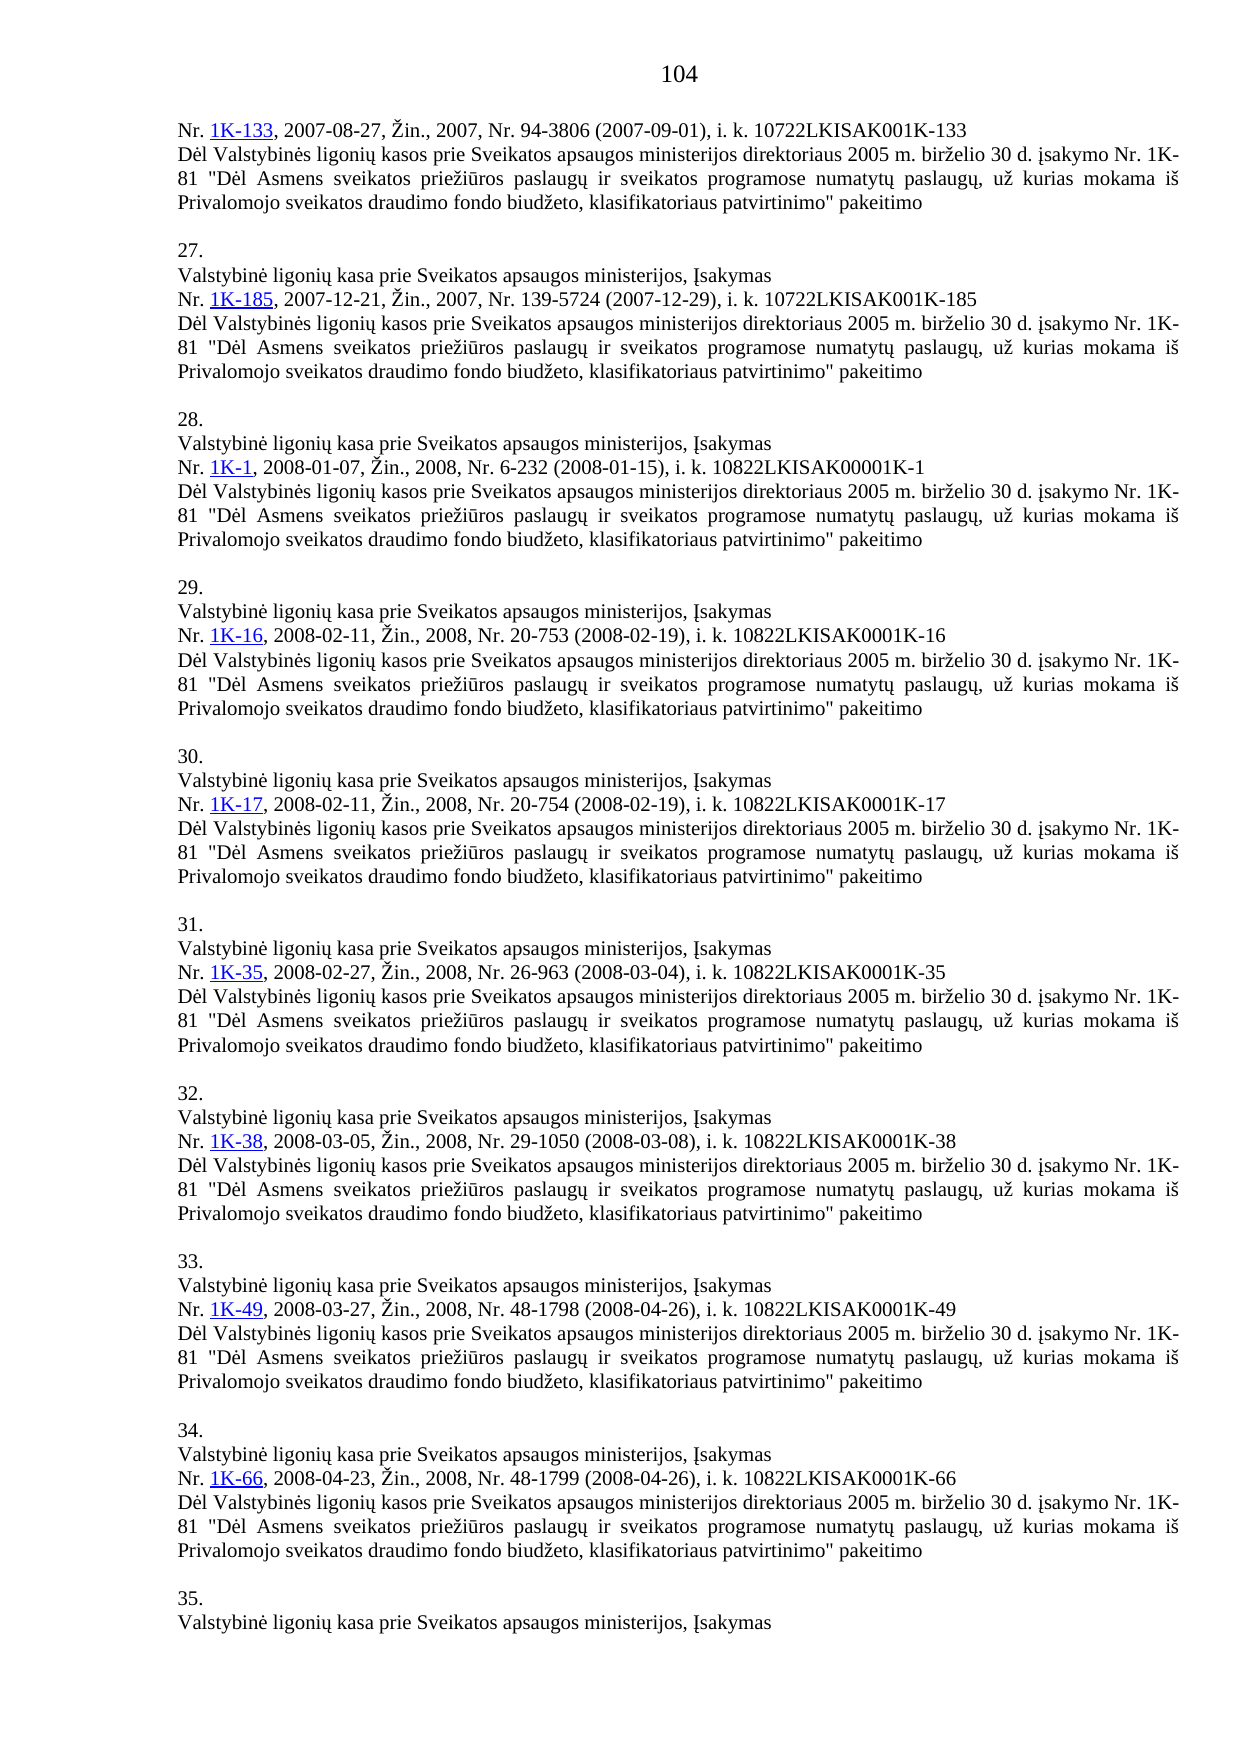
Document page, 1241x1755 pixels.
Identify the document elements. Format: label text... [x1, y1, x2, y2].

text Nr. 1K-133, 2007-08-27, Žin., 2007, Nr. 94-3806 (2007-09-01), i. k. 10722LKISAK001K-133 [177, 118, 1181, 142]
text Nr. 1K-17, 2008-02-11, Žin., 2008, Nr. 20-754 (2008-02-19), i. k. 10822LKISAK0001K-17 [177, 792, 1181, 816]
text Dėl Valstybinės ligonių kasos prie Sveikatos apsaugos ministerijos direktoriaus 2005 m. birželio 30 d. įsakymo Nr. 1K-81 "Dėl Asmens sveikatos priežiūros paslaugų ir sveikatos programose numatytų paslaugų, už kurias mokama iš Privalomojo sveikatos draudimo fondo biudžeto, klasifikatoriaus patvirtinimo" pakeitimo [177, 984, 1181, 1057]
text Dėl Valstybinės ligonių kasos prie Sveikatos apsaugos ministerijos direktoriaus 2005 m. birželio 30 d. įsakymo Nr. 1K-81 "Dėl Asmens sveikatos priežiūros paslaugų ir sveikatos programose numatytų paslaugų, už kurias mokama iš Privalomojo sveikatos draudimo fondo biudžeto, klasifikatoriaus patvirtinimo" pakeitimo [177, 142, 1181, 214]
text Dėl Valstybinės ligonių kasos prie Sveikatos apsaugos ministerijos direktoriaus 2005 m. birželio 30 d. įsakymo Nr. 1K-81 "Dėl Asmens sveikatos priežiūros paslaugų ir sveikatos programose numatytų paslaugų, už kurias mokama iš Privalomojo sveikatos draudimo fondo biudžeto, klasifikatoriaus patvirtinimo" pakeitimo [177, 816, 1181, 888]
text 33. [177, 1249, 1181, 1273]
text Valstybinė ligonių kasa prie Sveikatos apsaugos ministerijos, Įsakymas [177, 936, 1181, 960]
text Dėl Valstybinės ligonių kasos prie Sveikatos apsaugos ministerijos direktoriaus 2005 m. birželio 30 d. įsakymo Nr. 1K-81 "Dėl Asmens sveikatos priežiūros paslaugų ir sveikatos programose numatytų paslaugų, už kurias mokama iš Privalomojo sveikatos draudimo fondo biudžeto, klasifikatoriaus patvirtinimo" pakeitimo [177, 479, 1181, 551]
text 35. [177, 1586, 1181, 1610]
text 32. [177, 1081, 1181, 1105]
text Valstybinė ligonių kasa prie Sveikatos apsaugos ministerijos, Įsakymas [177, 262, 1181, 287]
text Nr. 1K-35, 2008-02-27, Žin., 2008, Nr. 26-963 (2008-03-04), i. k. 10822LKISAK0001K-35 [177, 960, 1181, 984]
text Valstybinė ligonių kasa prie Sveikatos apsaugos ministerijos, Įsakymas [177, 1105, 1181, 1129]
text Dėl Valstybinės ligonių kasos prie Sveikatos apsaugos ministerijos direktoriaus 2005 m. birželio 30 d. įsakymo Nr. 1K-81 "Dėl Asmens sveikatos priežiūros paslaugų ir sveikatos programose numatytų paslaugų, už kurias mokama iš Privalomojo sveikatos draudimo fondo biudžeto, klasifikatoriaus patvirtinimo" pakeitimo [177, 1321, 1181, 1393]
text 27. [177, 238, 1181, 262]
text Valstybinė ligonių kasa prie Sveikatos apsaugos ministerijos, Įsakymas [177, 1273, 1181, 1297]
text Dėl Valstybinės ligonių kasos prie Sveikatos apsaugos ministerijos direktoriaus 2005 m. birželio 30 d. įsakymo Nr. 1K-81 "Dėl Asmens sveikatos priežiūros paslaugų ir sveikatos programose numatytų paslaugų, už kurias mokama iš Privalomojo sveikatos draudimo fondo biudžeto, klasifikatoriaus patvirtinimo" pakeitimo [177, 1153, 1181, 1225]
text 30. [177, 744, 1181, 768]
text Nr. 1K-66, 2008-04-23, Žin., 2008, Nr. 48-1799 (2008-04-26), i. k. 10822LKISAK0001K-66 [177, 1466, 1181, 1490]
text Valstybinė ligonių kasa prie Sveikatos apsaugos ministerijos, Įsakymas [177, 599, 1181, 623]
text Dėl Valstybinės ligonių kasos prie Sveikatos apsaugos ministerijos direktoriaus 2005 m. birželio 30 d. įsakymo Nr. 1K-81 "Dėl Asmens sveikatos priežiūros paslaugų ir sveikatos programose numatytų paslaugų, už kurias mokama iš Privalomojo sveikatos draudimo fondo biudžeto, klasifikatoriaus patvirtinimo" pakeitimo [177, 647, 1181, 720]
text 31. [177, 912, 1181, 936]
text 29. [177, 575, 1181, 599]
text Nr. 1K-38, 2008-03-05, Žin., 2008, Nr. 29-1050 (2008-03-08), i. k. 10822LKISAK0001K-38 [177, 1129, 1181, 1153]
text Valstybinė ligonių kasa prie Sveikatos apsaugos ministerijos, Įsakymas [177, 1610, 1181, 1634]
text Valstybinė ligonių kasa prie Sveikatos apsaugos ministerijos, Įsakymas [177, 768, 1181, 792]
text Nr. 1K-1, 2008-01-07, Žin., 2008, Nr. 6-232 (2008-01-15), i. k. 10822LKISAK00001K-1 [177, 455, 1181, 479]
text Nr. 1K-185, 2007-12-21, Žin., 2007, Nr. 139-5724 (2007-12-29), i. k. 10722LKISAK001K-185 [177, 287, 1181, 311]
text Dėl Valstybinės ligonių kasos prie Sveikatos apsaugos ministerijos direktoriaus 2005 m. birželio 30 d. įsakymo Nr. 1K-81 "Dėl Asmens sveikatos priežiūros paslaugų ir sveikatos programose numatytų paslaugų, už kurias mokama iš Privalomojo sveikatos draudimo fondo biudžeto, klasifikatoriaus patvirtinimo" pakeitimo [177, 1490, 1181, 1562]
text Valstybinė ligonių kasa prie Sveikatos apsaugos ministerijos, Įsakymas [177, 1442, 1181, 1466]
text 28. [177, 407, 1181, 431]
text Dėl Valstybinės ligonių kasos prie Sveikatos apsaugos ministerijos direktoriaus 2005 m. birželio 30 d. įsakymo Nr. 1K-81 "Dėl Asmens sveikatos priežiūros paslaugų ir sveikatos programose numatytų paslaugų, už kurias mokama iš Privalomojo sveikatos draudimo fondo biudžeto, klasifikatoriaus patvirtinimo" pakeitimo [177, 311, 1181, 383]
text Nr. 1K-49, 2008-03-27, Žin., 2008, Nr. 48-1798 (2008-04-26), i. k. 10822LKISAK0001K-49 [177, 1297, 1181, 1321]
text Valstybinė ligonių kasa prie Sveikatos apsaugos ministerijos, Įsakymas [177, 431, 1181, 455]
text 34. [177, 1417, 1181, 1442]
text Nr. 1K-16, 2008-02-11, Žin., 2008, Nr. 20-753 (2008-02-19), i. k. 10822LKISAK0001K-16 [177, 623, 1181, 647]
